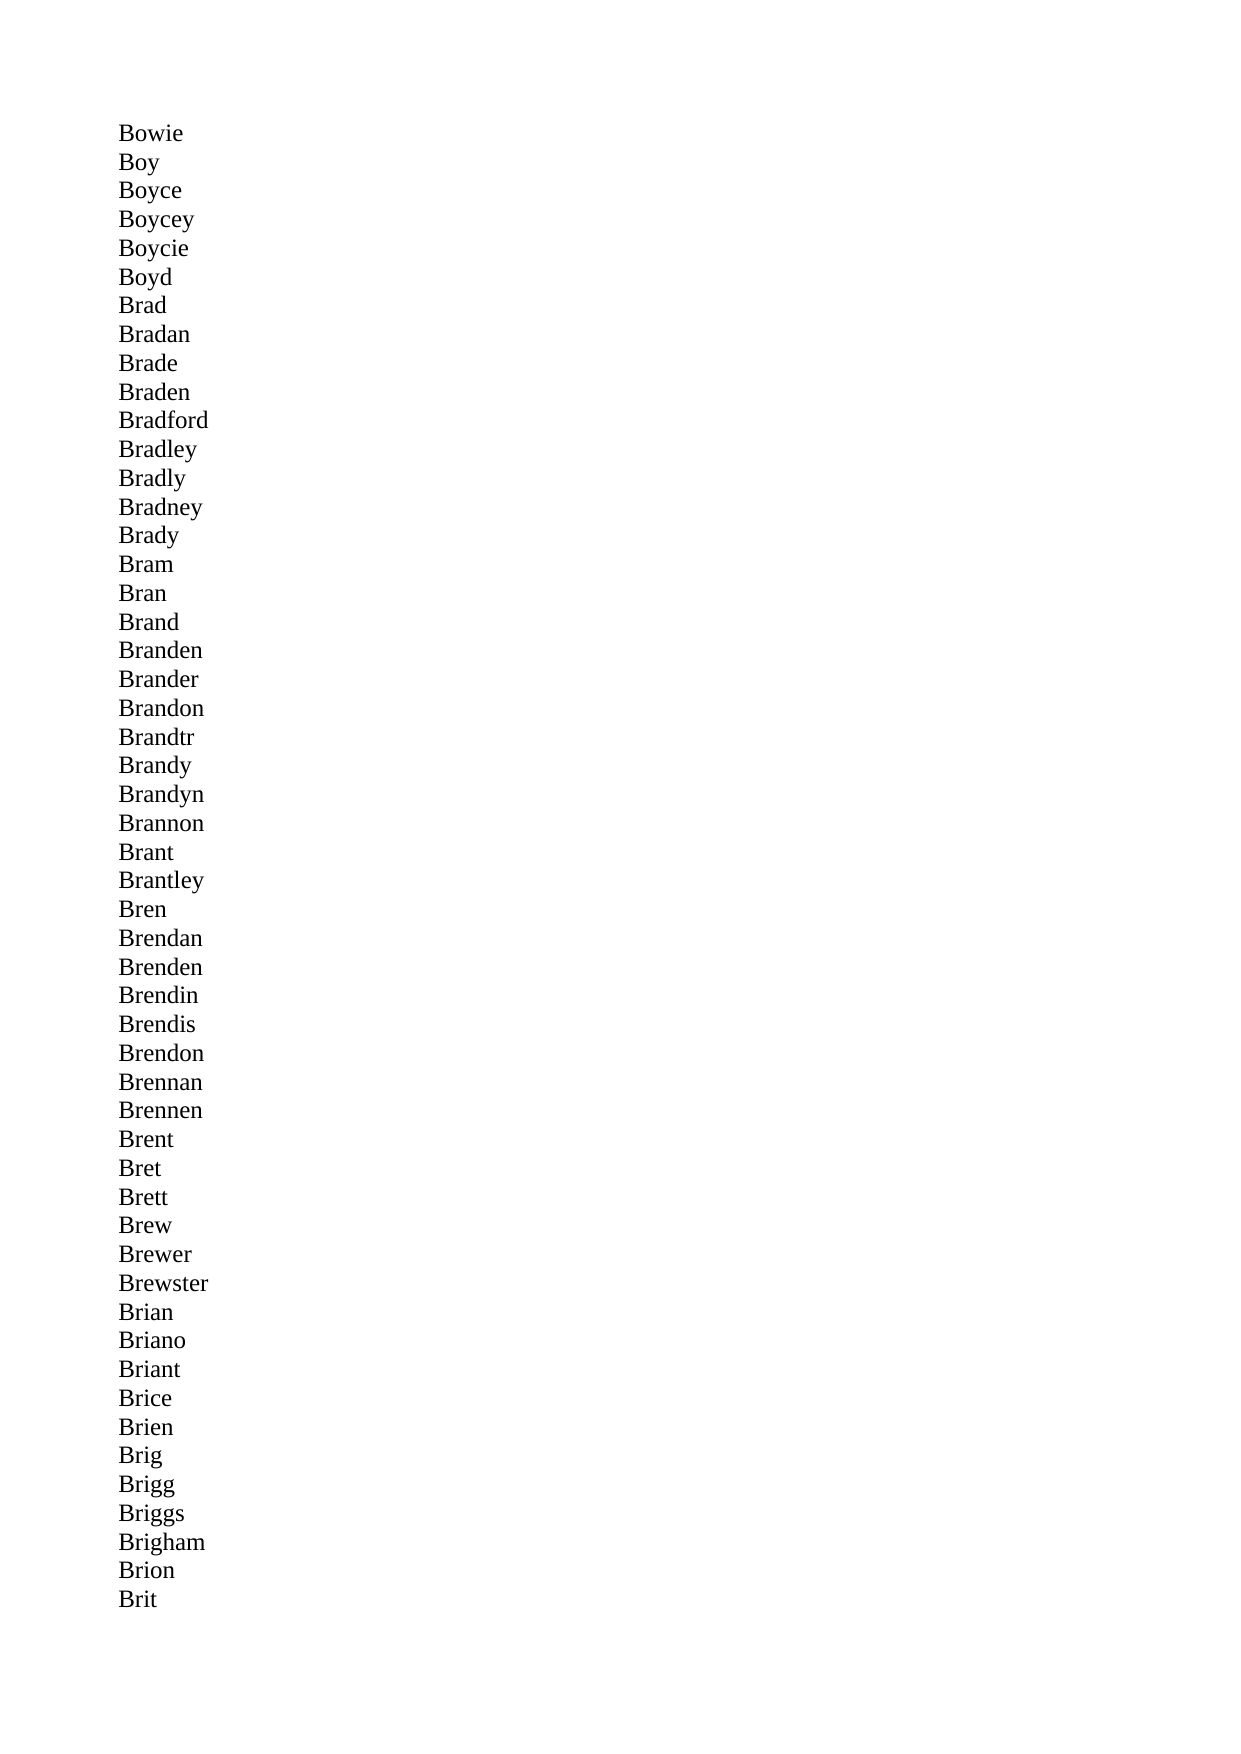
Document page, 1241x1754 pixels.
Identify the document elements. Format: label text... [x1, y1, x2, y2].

text Bowie Boy Boyce Boycey Boycie Boyd Brad Bradan Brade Braden Bradford Bradley Bradly Bradney Brady Bram Bran Brand Branden Brander Brandon Brandtr Brandy Brandyn Brannon Brant Brantley Bren Brendan Brenden Brendin Brendis Brendon Brennan Brennen Brent Bret Brett Brew Brewer Brewster Brian Briano Briant Brice Brien Brig Brigg Briggs Brigham Brion Brit [118, 118, 1122, 1613]
